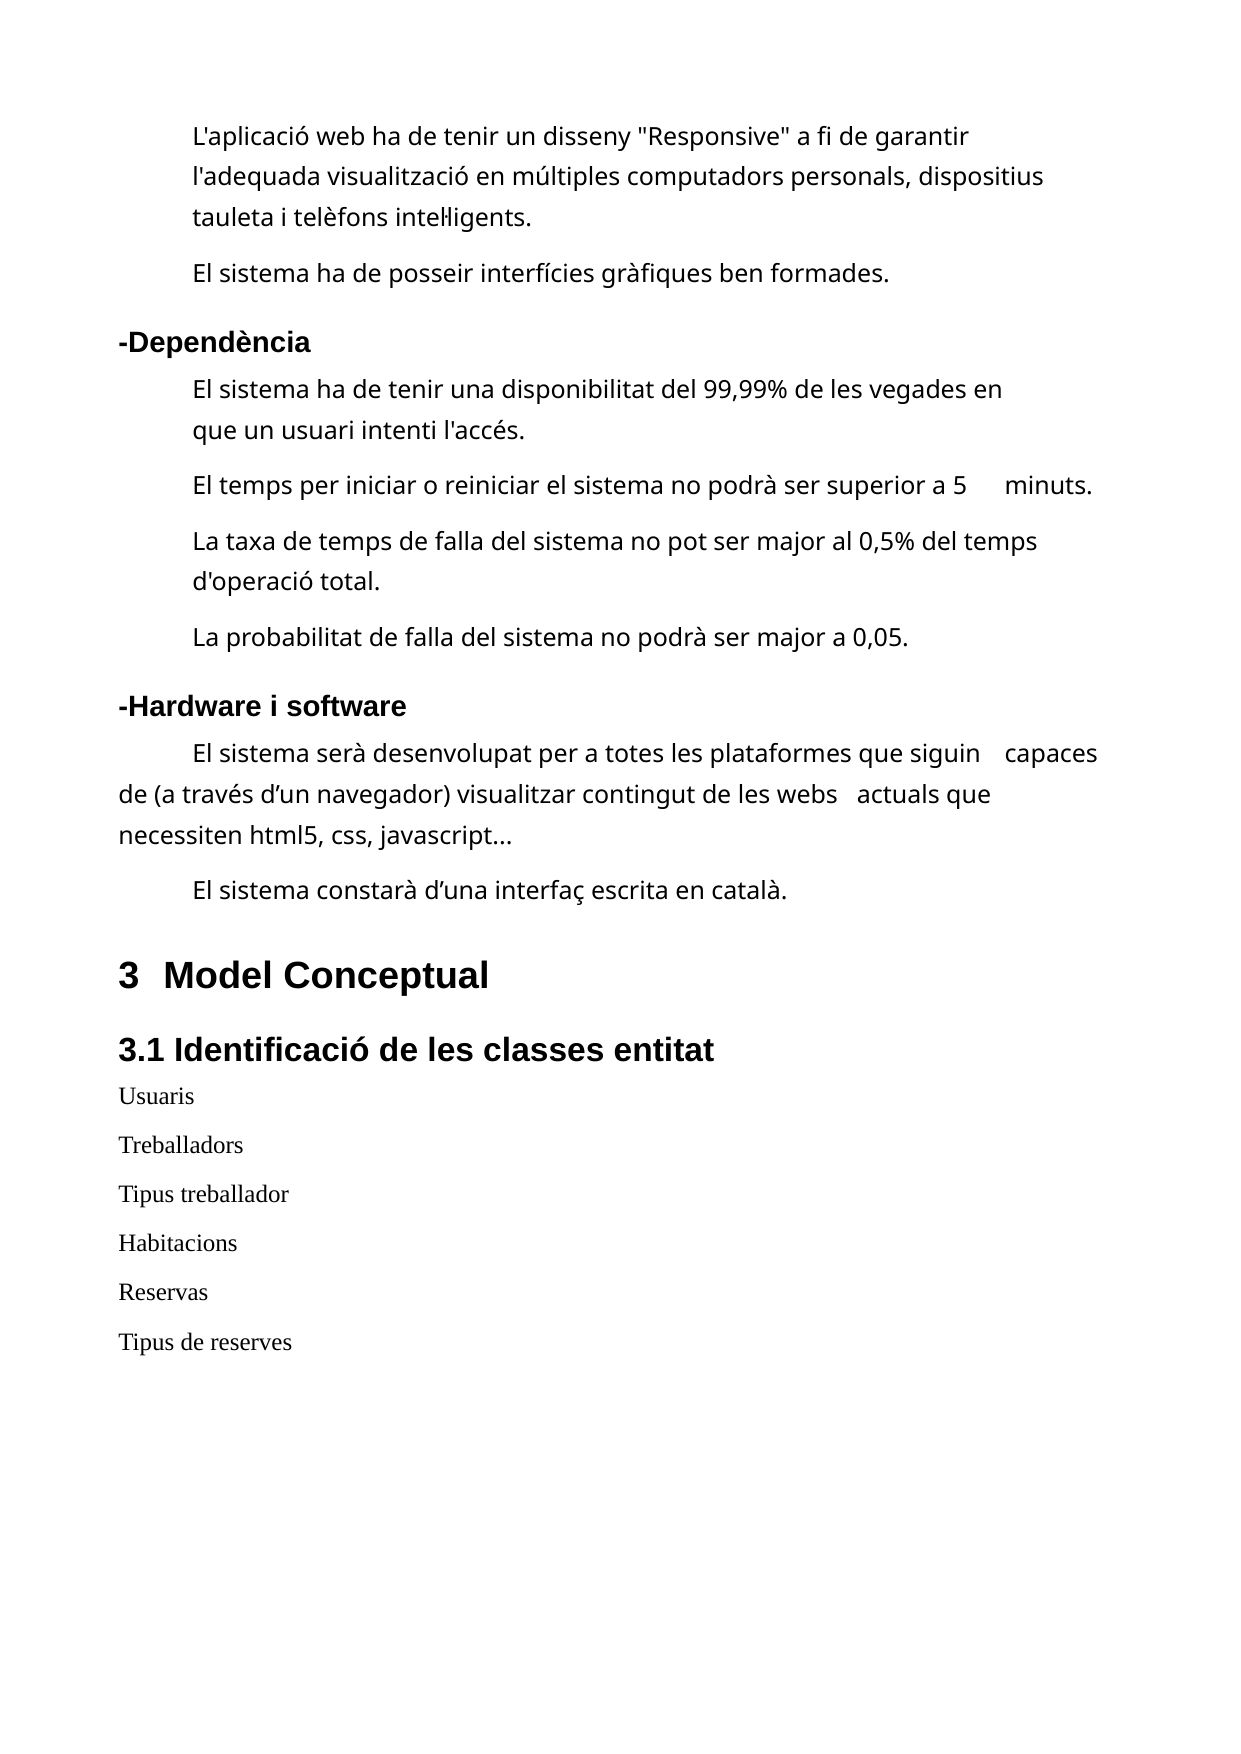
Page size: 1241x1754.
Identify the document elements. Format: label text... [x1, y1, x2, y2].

subtitle Model Conceptual [118, 953, 1122, 997]
text Usuaris [118, 1081, 1122, 1110]
text El sistema ha de tenir una disponibilitat del 99,99% de les vegades en que un usuari intenti l'accés. [118, 371, 1122, 446]
text Treballadors [118, 1130, 1122, 1159]
text Reservas [118, 1277, 1122, 1306]
text La probabilitat de falla del sistema no podrà ser major a 0,05. [118, 619, 1122, 653]
subtitle 3.1 Identificació de les classes entitat [118, 1030, 1122, 1069]
text El sistema ha de posseir interfícies gràfiques ben formades. [118, 255, 1122, 289]
text Tipus de reserves [118, 1327, 1122, 1355]
subtitle -Hardware i software [118, 689, 1122, 723]
text El sistema serà desenvolupat per a totes les plataformes que siguin capaces de (a través d’un navegador) visualitzar contingut de les webs actuals que necessiten html5, css, javascript... [118, 736, 1122, 851]
text Tipus treballador [118, 1179, 1122, 1208]
text Habitacions [118, 1228, 1122, 1257]
text El temps per iniciar o reiniciar el sistema no podrà ser superior a 5 minuts. [118, 468, 1122, 502]
text La taxa de temps de falla del sistema no pot ser major al 0,5% del temps d'operació total. [118, 523, 1122, 598]
text L'aplicació web ha de tenir un disseny "Responsive" a fi de garantir l'adequada visualització en múltiples computadors personals, dispositius tauleta i telèfons intel·ligents. [118, 118, 1122, 234]
text El sistema constarà d’una interfaç escrita en català. [118, 873, 1122, 907]
subtitle -Dependència [118, 325, 1122, 359]
